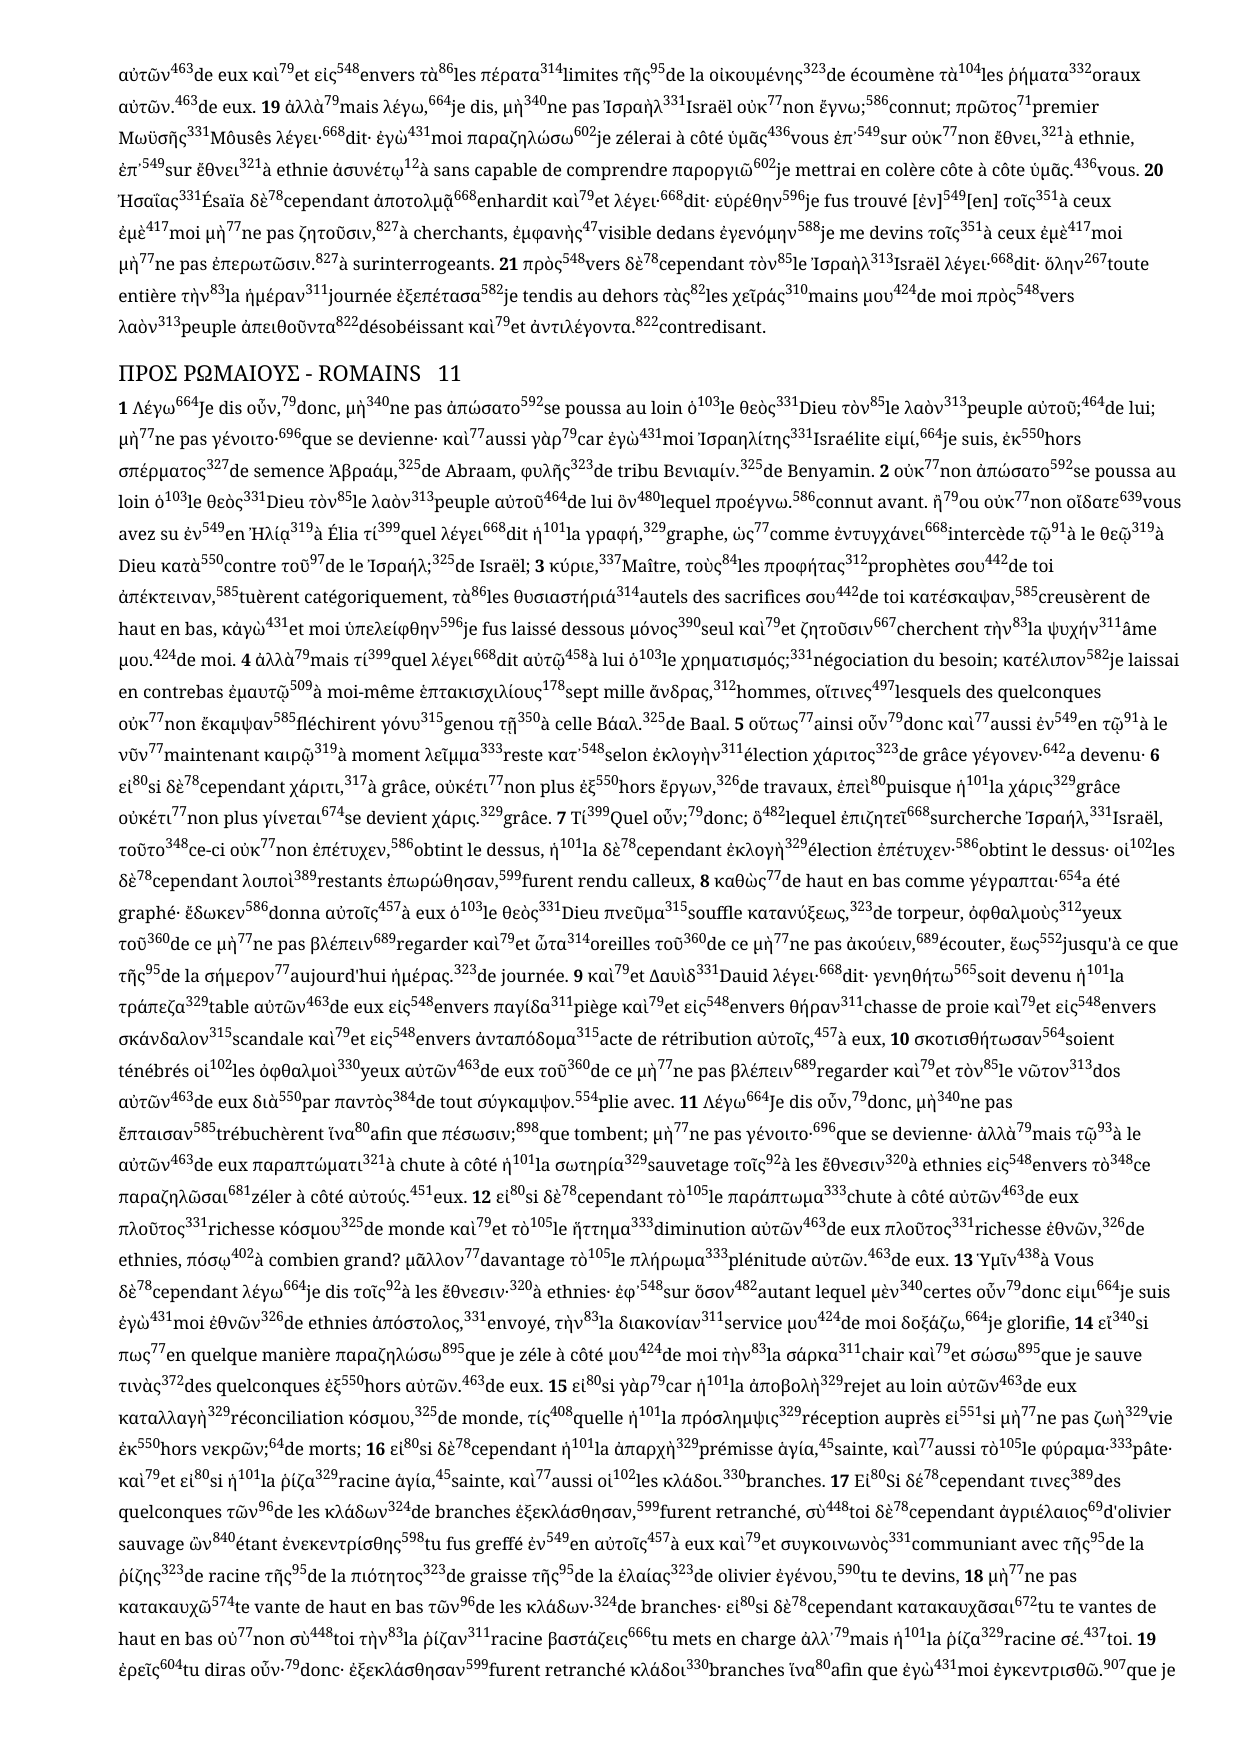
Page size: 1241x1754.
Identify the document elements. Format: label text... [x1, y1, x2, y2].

text ΠΡΟΣ ΡΩΜΑΙΟΥΣ - ROMAINS 11 [118, 358, 1181, 387]
text 1 Ἀδελφοί,336Frères, ἡ101la μὲν77certes εὐδοκία329estimation en bien τῆς95de la ἐμῆς227de mienne καρδίας323de coeur καὶ79et ἡ101la δέησις329supplication πρὸς548vers τὸν85le θεὸν313Dieu ὑπὲρ550au-dessus αὐτῶν463de eux εἰς548envers σωτηρίαν.311sauvetage. 2 μαρτυρῶ664je témoigne γὰρ79car αὐτοῖς457à eux ὅτι80en ce que ζῆλον313zèle θεοῦ325de Dieu ἔχουσιν667ont ἀλλ᾽79mais οὐ77non κατ᾽548selon ἐπίγνωσιν·311reconnaissance· 3 ἀγνοοῦντες839méconnaissants γὰρ79car τὴν83la τοῦ97de le θεοῦ325de Dieu δικαιοσύνην311justice καὶ79et τὴν243la ἰδίαν113en propre [δικαιοσύνην]311[justice] ζητοῦντες839cherchants στῆσαι,681dresser, τῇ89à la δικαιοσύνῃ317à justice τοῦ97de le θεοῦ325de Dieu οὐχ77non ὑπετάγησαν.599furent subordonné. 4 τέλος333achèvement γὰρ79car νόμου325de loi Χριστὸς331Christ εἰς548envers δικαιοσύνην311justice παντὶ378à tout τῷ352à celui πιστεύοντι.828à croyant. 5 Μωϋσῆς331Môusês γὰρ79car γράφει668graphe τὴν83la δικαιοσύνην311justice τὴν344celle ἐκ550hors [τοῦ]97[de le] νόμου325de loi ὅτι80en ce que ὁ103le ποιήσας721ayant fait αὐτὰ453eux ἄνθρωπος331être humain ζήσεται612se vivra ἐν549en αὐτοῖς.459à eux. 6 ἡ101la δὲ78cependant ἐκ550hors πίστεως323de croyance δικαιοσύνη329justice οὕτως77ainsi λέγει·668dit· μὴ77ne pas εἴπῃς897que tu dises ἐν549en τῇ89à la καρδίᾳ317à coeur σου·442de toi· τίς410quel ἀναβήσεται612se montera εἰς548envers τὸν85le οὐρανόν;313ciel; τοῦτ᾽366ce-ci ἔστιν668est Χριστὸν313Christ καταγαγεῖν·681mener de haut en bas· 7 ἤ·79ou· τίς410quel καταβήσεται612se descendra εἰς548envers τὴν83la ἄβυσσον;311abysse; τοῦτ᾽366ce-ci ἔστιν668est Χριστὸν313Christ ἐκ550hors νεκρῶν64de morts ἀναγαγεῖν.681conduire de bas en haut. 8 ἀλλὰ79mais τί399quel λέγει;668dit; ἐγγύς77proche σου442de toi τὸ105le ῥῆμά333oral ἐστιν668est ἐν549en τῷ93à le στόματί321à bouche σου442de toi καὶ79et ἐν549en τῇ89à la καρδίᾳ317à coeur σου,442de toi, τοῦτ᾽366ce-ci ἔστιν668est τὸ105le ῥῆμα333oral τῆς95de la πίστεως323de croyance ὃ482lequel κηρύσσομεν.663nous annonçons. 9 ὅτι80en ce que ἐὰν80si le cas échéant ὁμολογήσῃς897que tu avoues ἐν549en τῷ93à le στόματί321à bouche σου442de toi κύριον313Maître Ἰησοῦν313Iésous καὶ79et πιστεύσῃς897que tu croies ἐν549en τῇ89à la καρδίᾳ317à coeur σου442de toi ὅτι80en ce que ὁ103le θεὸς331Dieu αὐτὸν452lui ἤγειρεν586éveilla ἐκ550hors νεκρῶν,64de morts, σωθήσῃ·617tu seras sauvé· 10 καρδίᾳ317à coeur γὰρ79car πιστεύεται680est cru εἰς548envers δικαιοσύνην,311justice, στόματι321à bouche δὲ78cependant ὁμολογεῖται680est avoué εἰς548envers σωτηρίαν.311sauvetage. 11 λέγει668dit γὰρ79car ἡ101la γραφή·329graphe· πᾶς390tout ὁ364celui πιστεύων840croyant ἐπ᾽549sur αὐτῷ458à lui οὐ77non καταισχυνθήσεται.619sera couvert de honte. 12 οὐ77non γάρ79car ἐστιν668est διαστολὴ329diastole Ἰουδαίου65de Ioudaien τε79en outre καὶ79et Ἕλληνος,325de Hellèn, ὁ103le γὰρ79car αὐτὸς156même κύριος331Maître πάντων,383de tous, πλουτῶν840étant riche εἰς548envers πάντας372tous τοὺς345ceux ἐπικαλουμένους848se surnommants αὐτόν·452lui· 13 πᾶς390tout γὰρ79car ὃς498lequel ἂν340le cas échéant ἐπικαλέσηται905que se surnomme τὸ87le ὄνομα315nom κυρίου325de Maître σωθήσεται.619sera sauvé. 14 Πῶς77Comment? οὖν79donc ἐπικαλέσωνται904que se surnomment εἰς548envers ὃν480lequel οὐκ77non ἐπίστευσαν;585crurent; πῶς77comment? δὲ78cependant πιστεύσωσιν898que croient οὗ492de lequel οὐκ77non ἤκουσαν;585écoutèrent; πῶς77comment? δὲ78cependant ἀκούσωσιν898que écoutent χωρὶς552séparément κηρύσσοντος;834de annonçant; 15 πῶς77comment? δὲ78cependant κηρύξωσιν898que annoncent ἐὰν80si le cas échéant μὴ77ne pas ἀποσταλῶσιν;910que soient envoyé; καθὼς77de haut en bas comme γέγραπται·654a été graphé· ὡς77comme ὡραῖοι46épanouis οἱ102les πόδες330pieds τῶν357de ceux εὐαγγελιζομένων860de se évangélisants [τὰ]86[les] ἀγαθά.54bons. 16 Ἀλλ᾽79Mais οὐ77non πάντες389tous ὑπήκουσαν585écoutèrent en soumission τῷ93à le εὐαγγελίῳ.321à évangile. Ἠσαΐας331Ésaïa γὰρ79car λέγει·668dit· κύριε,337Maître, τίς410quel ἐπίστευσεν586crut τῇ89à la ἀκοῇ317à écoute ἡμῶν;423de nous; 17 ἄρα77par conséquent ἡ101la πίστις329croyance ἐξ550hors ἀκοῆς,323de écoute, ἡ101la δὲ78cependant ἀκοὴ329écoute διὰ550par ῥήματος327de oral Χριστοῦ.325de Christ. 18 ἀλλὰ79mais λέγω,664je dis, μὴ340ne pas οὐκ77non ἤκουσαν;585écoutèrent; μενοῦνγε·340certes donc au moins· εἰς548envers πᾶσαν267toute τὴν83la γῆν311terre ἐξῆλθεν586sortit ὁ103le φθόγγος331son αὐτῶν463de eux καὶ79et εἰς548envers τὰ86les πέρατα314limites τῆς95de la οἰκουμένης323de écoumène τὰ104les ῥήματα332oraux αὐτῶν.463de eux. 19 ἀλλὰ79mais λέγω,664je dis, μὴ340ne pas Ἰσραὴλ331Israël οὐκ77non ἔγνω;586connut; πρῶτος71premier Μωϋσῆς331Môusês λέγει·668dit· ἐγὼ431moi παραζηλώσω602je zélerai à côté ὑμᾶς436vous ἐπ᾽549sur οὐκ77non ἔθνει,321à ethnie, ἐπ᾽549sur ἔθνει321à ethnie ἀσυνέτῳ12à sans capable de comprendre παροργιῶ602je mettrai en colère côte à côte ὑμᾶς.436vous. 20 Ἠσαΐας331Ésaïa δὲ78cependant ἀποτολμᾷ668enhardit καὶ79et λέγει·668dit· εὑρέθην596je fus trouvé [ἐν]549[en] τοῖς351à ceux ἐμὲ417moi μὴ77ne pas ζητοῦσιν,827à cherchants, ἐμφανὴς47visible dedans ἐγενόμην588je me devins τοῖς351à ceux ἐμὲ417moi μὴ77ne pas ἐπερωτῶσιν.827à surinterrogeants. 21 πρὸς548vers δὲ78cependant τὸν85le Ἰσραὴλ313Israël λέγει·668dit· ὅλην267toute entière τὴν83la ἡμέραν311journée ἐξεπέτασα582je tendis au dehors τὰς82les χεῖράς310mains μου424de moi πρὸς548vers λαὸν313peuple ἀπειθοῦντα822désobéissant καὶ79et ἀντιλέγοντα.822contredisant. [118, 59, 1181, 339]
text 1 Λέγω664Je dis οὖν,79donc, μὴ340ne pas ἀπώσατο592se poussa au loin ὁ103le θεὸς331Dieu τὸν85le λαὸν313peuple αὐτοῦ;464de lui; μὴ77ne pas γένοιτο·696que se devienne· καὶ77aussi γὰρ79car ἐγὼ431moi Ἰσραηλίτης331Israélite εἰμί,664je suis, ἐκ550hors σπέρματος327de semence Ἀβραάμ,325de Abraam, φυλῆς323de tribu Βενιαμίν.325de Benyamin. 2 οὐκ77non ἀπώσατο592se poussa au loin ὁ103le θεὸς331Dieu τὸν85le λαὸν313peuple αὐτοῦ464de lui ὃν480lequel προέγνω.586connut avant. ἢ79ou οὐκ77non οἴδατε639vous avez su ἐν549en Ἠλίᾳ319à Élia τί399quel λέγει668dit ἡ101la γραφή,329graphe, ὡς77comme ἐντυγχάνει668intercède τῷ91à le θεῷ319à Dieu κατὰ550contre τοῦ97de le Ἰσραήλ;325de Israël; 3 κύριε,337Maître, τοὺς84les προφήτας312prophètes σου442de toi ἀπέκτειναν,585tuèrent catégoriquement, τὰ86les θυσιαστήριά314autels des sacrifices σου442de toi κατέσκαψαν,585creusèrent de haut en bas, κἀγὼ431et moi ὑπελείφθην596je fus laissé dessous μόνος390seul καὶ79et ζητοῦσιν667cherchent τὴν83la ψυχήν311âme μου.424de moi. 4 ἀλλὰ79mais τί399quel λέγει668dit αὐτῷ458à lui ὁ103le χρηματισμός;331négociation du besoin; κατέλιπον582je laissai en contrebas ἐμαυτῷ509à moi-même ἑπτακισχιλίους178sept mille ἄνδρας,312hommes, οἵτινες497lesquels des quelconques οὐκ77non ἔκαμψαν585fléchirent γόνυ315genou τῇ350à celle Βάαλ.325de Baal. 5 οὕτως77ainsi οὖν79donc καὶ77aussi ἐν549en τῷ91à le νῦν77maintenant καιρῷ319à moment λεῖμμα333reste κατ᾽548selon ἐκλογὴν311élection χάριτος323de grâce γέγονεν·642a devenu· 6 εἰ80si δὲ78cependant χάριτι,317à grâce, οὐκέτι77non plus ἐξ550hors ἔργων,326de travaux, ἐπεὶ80puisque ἡ101la χάρις329grâce οὐκέτι77non plus γίνεται674se devient χάρις.329grâce. 7 Τί399Quel οὖν;79donc; ὃ482lequel ἐπιζητεῖ668surcherche Ἰσραήλ,331Israël, τοῦτο348ce-ci οὐκ77non ἐπέτυχεν,586obtint le dessus, ἡ101la δὲ78cependant ἐκλογὴ329élection ἐπέτυχεν·586obtint le dessus· οἱ102les δὲ78cependant λοιποὶ389restants ἐπωρώθησαν,599furent rendu calleux, 8 καθὼς77de haut en bas comme γέγραπται·654a été graphé· ἔδωκεν586donna αὐτοῖς457à eux ὁ103le θεὸς331Dieu πνεῦμα315souffle κατανύξεως,323de torpeur, ὀφθαλμοὺς312yeux τοῦ360de ce μὴ77ne pas βλέπειν689regarder καὶ79et ὦτα314oreilles τοῦ360de ce μὴ77ne pas ἀκούειν,689écouter, ἕως552jusqu'à ce que τῆς95de la σήμερον77aujourd'hui ἡμέρας.323de journée. 9 καὶ79et Δαυὶδ331Dauid λέγει·668dit· γενηθήτω565soit devenu ἡ101la τράπεζα329table αὐτῶν463de eux εἰς548envers παγίδα311piège καὶ79et εἰς548envers θήραν311chasse de proie καὶ79et εἰς548envers σκάνδαλον315scandale καὶ79et εἰς548envers ἀνταπόδομα315acte de rétribution αὐτοῖς,457à eux, 10 σκοτισθήτωσαν564soient ténébrés οἱ102les ὀφθαλμοὶ330yeux αὐτῶν463de eux τοῦ360de ce μὴ77ne pas βλέπειν689regarder καὶ79et τὸν85le νῶτον313dos αὐτῶν463de eux διὰ550par παντὸς384de tout σύγκαμψον.554plie avec. 11 Λέγω664Je dis οὖν,79donc, μὴ340ne pas ἔπταισαν585trébuchèrent ἵνα80afin que πέσωσιν;898que tombent; μὴ77ne pas γένοιτο·696que se devienne· ἀλλὰ79mais τῷ93à le αὐτῶν463de eux παραπτώματι321à chute à côté ἡ101la σωτηρία329sauvetage τοῖς92à les ἔθνεσιν320à ethnies εἰς548envers τὸ348ce παραζηλῶσαι681zéler à côté αὐτούς.451eux. 12 εἰ80si δὲ78cependant τὸ105le παράπτωμα333chute à côté αὐτῶν463de eux πλοῦτος331richesse κόσμου325de monde καὶ79et τὸ105le ἥττημα333diminution αὐτῶν463de eux πλοῦτος331richesse ἐθνῶν,326de ethnies, πόσῳ402à combien grand? μᾶλλον77davantage τὸ105le πλήρωμα333plénitude αὐτῶν.463de eux. 13 Ὑμῖν438à Vous δὲ78cependant λέγω664je dis τοῖς92à les ἔθνεσιν·320à ethnies· ἐφ᾽548sur ὅσον482autant lequel μὲν340certes οὖν79donc εἰμι664je suis ἐγὼ431moi ἐθνῶν326de ethnies ἀπόστολος,331envoyé, τὴν83la διακονίαν311service μου424de moi δοξάζω,664je glorifie, 14 εἴ340si πως77en quelque manière παραζηλώσω895que je zéle à côté μου424de moi τὴν83la σάρκα311chair καὶ79et σώσω895que je sauve τινὰς372des quelconques ἐξ550hors αὐτῶν.463de eux. 15 εἰ80si γὰρ79car ἡ101la ἀποβολὴ329rejet au loin αὐτῶν463de eux καταλλαγὴ329réconciliation κόσμου,325de monde, τίς408quelle ἡ101la πρόσλημψις329réception auprès εἰ551si μὴ77ne pas ζωὴ329vie ἐκ550hors νεκρῶν;64de morts; 16 εἰ80si δὲ78cependant ἡ101la ἀπαρχὴ329prémisse ἁγία,45sainte, καὶ77aussi τὸ105le φύραμα·333pâte· καὶ79et εἰ80si ἡ101la ῥίζα329racine ἁγία,45sainte, καὶ77aussi οἱ102les κλάδοι.330branches. 17 Εἰ80Si δέ78cependant τινες389des quelconques τῶν96de les κλάδων324de branches ἐξεκλάσθησαν,599furent retranché, σὺ448toi δὲ78cependant ἀγριέλαιος69d'olivier sauvage ὢν840étant ἐνεκεντρίσθης598tu fus greffé ἐν549en αὐτοῖς457à eux καὶ79et συγκοινωνὸς331communiant avec τῆς95de la ῥίζης323de racine τῆς95de la πιότητος323de graisse τῆς95de la ἐλαίας323de olivier ἐγένου,590tu te devins, 18 μὴ77ne pas κατακαυχῶ574te vante de haut en bas τῶν96de les κλάδων·324de branches· εἰ80si δὲ78cependant κατακαυχᾶσαι672tu te vantes de haut en bas οὐ77non σὺ448toi τὴν83la ῥίζαν311racine βαστάζεις666tu mets en charge ἀλλ᾽79mais ἡ101la ῥίζα329racine σέ.437toi. 19 ἐρεῖς604tu diras οὖν·79donc· ἐξεκλάσθησαν599furent retranché κλάδοι330branches ἵνα80afin que ἐγὼ431moi ἐγκεντρισθῶ.907que je sois greffé. 20 καλῶς·77bellement· τῇ249à la ἀπιστίᾳ317à incroyance ἐξεκλάσθησαν,599furent retranché, σὺ448toi δὲ78cependant τῇ89à la πίστει317à croyance ἕστηκας.640tu as dressé. μὴ79ne pas ὑψηλὰ54hauts φρόνει570pense ἀλλὰ79mais φοβοῦ·574te effraie· 21 εἰ80si γὰρ79car ὁ103le θεὸς331Dieu τῶν96de les κατὰ548selon φύσει317à nature κλάδων324de branches οὐκ77non ἐφείσατο,592se épargna, [μή77[ne pas πως]77en quelque manière] οὐδὲ77non cependant σοῦ442de toi φείσεται.612se épargnera. 22 ἴδε306voici οὖν79donc χρηστότητα311utilité bonté καὶ79et ἀποτομίαν311longue scission θεοῦ·325de Dieu· ἐπὶ548sur μὲν79certes τοὺς345ceux πεσόντας706ayants tombés ἀποτομία,329longue scission, ἐπὶ548sur δὲ78cependant σὲ437toi χρηστότης329utilité bonté θεοῦ,325de Dieu, ἐὰν80si le cas échéant ἐπιμένῃς919que tu restes sur τῇ89à la χρηστότητι,317à utilité bonté, ἐπεὶ80puisque καὶ77aussi σὺ448toi ἐκκοπήσῃ.617tu seras coupé à l'excès. 23 κἀκεῖνοι363et ceux-là δέ,78cependant, ἐὰν80si le cas échéant μὴ77ne pas ἐπιμένωσιν920que restent sur τῇ89à la ἀπιστίᾳ,317à incroyance, ἐγκεντρισθήσονται·618seront greffé· δυνατὸς47puissant γάρ79car ἐστιν668est ὁ103le θεὸς331Dieu πάλιν77de nouveau ἐγκεντρίσαι681greffer αὐτούς.451eux. 24 εἰ80si γὰρ79car σὺ448toi ἐκ550hors τῆς95de la κατὰ548selon φύσιν311nature ἐξεκόπης598tu fus coupé à l'excès ἀγριελαίου63de d'olivier sauvage καὶ79et παρὰ548à côté φύσιν311nature ἐνεκεντρίσθης598tu fus greffé εἰς548envers καλλιέλαιον,311olivier cultivé, πόσῳ402à combien grand? μᾶλλον77davantage οὗτοι363ceux-ci οἱ497ceux κατὰ548selon φύσιν311nature ἐγκεντρισθήσονται618seront greffé τῇ249à la ἰδίᾳ119à en propre ἐλαίᾳ.317à olivier. 25 Οὐ77Non γὰρ79car θέλω664je veux ὑμᾶς436vous ἀγνοεῖν,689méconnaître, ἀδελφοί,336frères, τὸ87le μυστήριον315mystère τοῦτο,140ce-ci, ἵνα80afin que μὴ77ne pas ἦτε918que vous soyez [παρ᾽]549[à côté] ἑαυτοῖς519à vous-mêmes φρόνιμοι,46pensifs, ὅτι80en ce que πώρωσις329callosité ἀπὸ550au loin μέρους327de part τῷ91à le Ἰσραὴλ319à Israël γέγονεν642a devenu ἄχρι80jusqu'à l'extrémité οὗ492de lequel τὸ105le πλήρωμα333plénitude τῶν98de les ἐθνῶν326de ethnies εἰσέλθῃ899que vienne à l'intérieur 26 καὶ79et οὕτως77ainsi πᾶς287tout Ἰσραὴλ331Israël σωθήσεται,619sera sauvé, καθὼς77de haut en bas comme γέγραπται·654a été graphé· ἥξει606surgira ἐκ550hors Σιὼν323de Sion ὁ364celui ῥυόμενος,867se délivrant, ἀποστρέψει606détournera ἀσεβείας310impiétés ἀπὸ550au loin Ἰακώβ.325de Iakob. 27 καὶ79et αὕτη362celle-ci αὐτοῖς457à eux ἡ101la παρ᾽550à côté ἐμοῦ424de moi διαθήκη,329disposition, ὅταν80lorsque le cas échéant ἀφέλωμαι901que je me saisisse au loin τὰς82les ἁμαρτίας310fautes αὐτῶν.463de eux. 28 κατὰ548selon μὲν79certes τὸ87le εὐαγγέλιον315évangile ἐχθροὶ46ennemis δι᾽548par le fait de ὑμᾶς,436vous, κατὰ548selon δὲ78cependant τὴν83la ἐκλογὴν311élection ἀγαπητοὶ46aimés διὰ548par le fait de τοὺς84les πατέρας·312pères· 29 ἀμεταμέλητα48sans repentances γὰρ79car τὰ104les χαρίσματα332dons de grâces καὶ79et ἡ101la κλῆσις329appellation τοῦ97de le θεοῦ.325de Dieu. 30 ὥσπερ80comme certes γὰρ79car ὑμεῖς447vous ποτε77à un moment ἠπειθήσατε583vous désobéîtes τῷ91à le θεῷ,319à Dieu, νῦν77maintenant δὲ78cependant ἠλεήθητε597vous fûtes fait miséricorde τῇ89à la τούτων357de ceux-ci ἀπειθείᾳ,317à désobéissance, 31 οὕτως77ainsi καὶ77aussi οὗτοι363ceux-ci νῦν77maintenant ἠπείθησαν585désobéirent τῷ354à ce ὑμετέρῳ236à votre ἐλέει,321à miséricorde, ἵνα80afin que καὶ77aussi αὐτοὶ468eux [νῦν]77[maintenant] ἐλεηθῶσιν.910que soient fait miséricorde. 32 συνέκλεισεν586ferma à clef ensemble γὰρ79car ὁ103le θεὸς331Dieu τοὺς345ceux πάντας268tous εἰς548envers ἀπείθειαν,311désobéissance, ἵνα80afin que τοὺς345ceux πάντας268tous ἐλεήσῃ.899que fasse miséricorde. 33 Ὦ340O βάθος333profondeur πλούτου325de richesse καὶ79et σοφίας323de sagesse καὶ79et γνώσεως323de connaissance θεοῦ·325de Dieu· ὡς77comme ἀνεξεραύνητα48insondables τὰ104les κρίματα332objets de jugements αὐτοῦ464de lui καὶ79et ἀνεξιχνίαστοι44intraçables αἱ100les ὁδοὶ328chemins αὐτοῦ.464de lui. 34 τίς410quel γὰρ79car ἔγνω586connut νοῦν313intellect κυρίου;325de Maître; ἢ79ou τίς410quel σύμβουλος331conseiller αὐτοῦ464de lui ἐγένετο;592se devint; 35 ἢ79ou τίς410quel προέδωκεν586donna avant αὐτῷ,458à lui, καὶ79et ἀνταποδοθήσεται619sera redonné en échange αὐτῷ;458à lui; 36 ὅτι80en ce que ἐξ550hors αὐτοῦ464de lui καὶ79et δι᾽550par αὐτοῦ464de lui καὶ79et εἰς548envers αὐτὸν452lui τὰ365ces πάντα·288tous· αὐτῷ458à lui ἡ101la δόξα329gloire εἰς548envers τοὺς84les αἰῶνας,312ères, ἀμήν.304amen. [118, 392, 1181, 1682]
